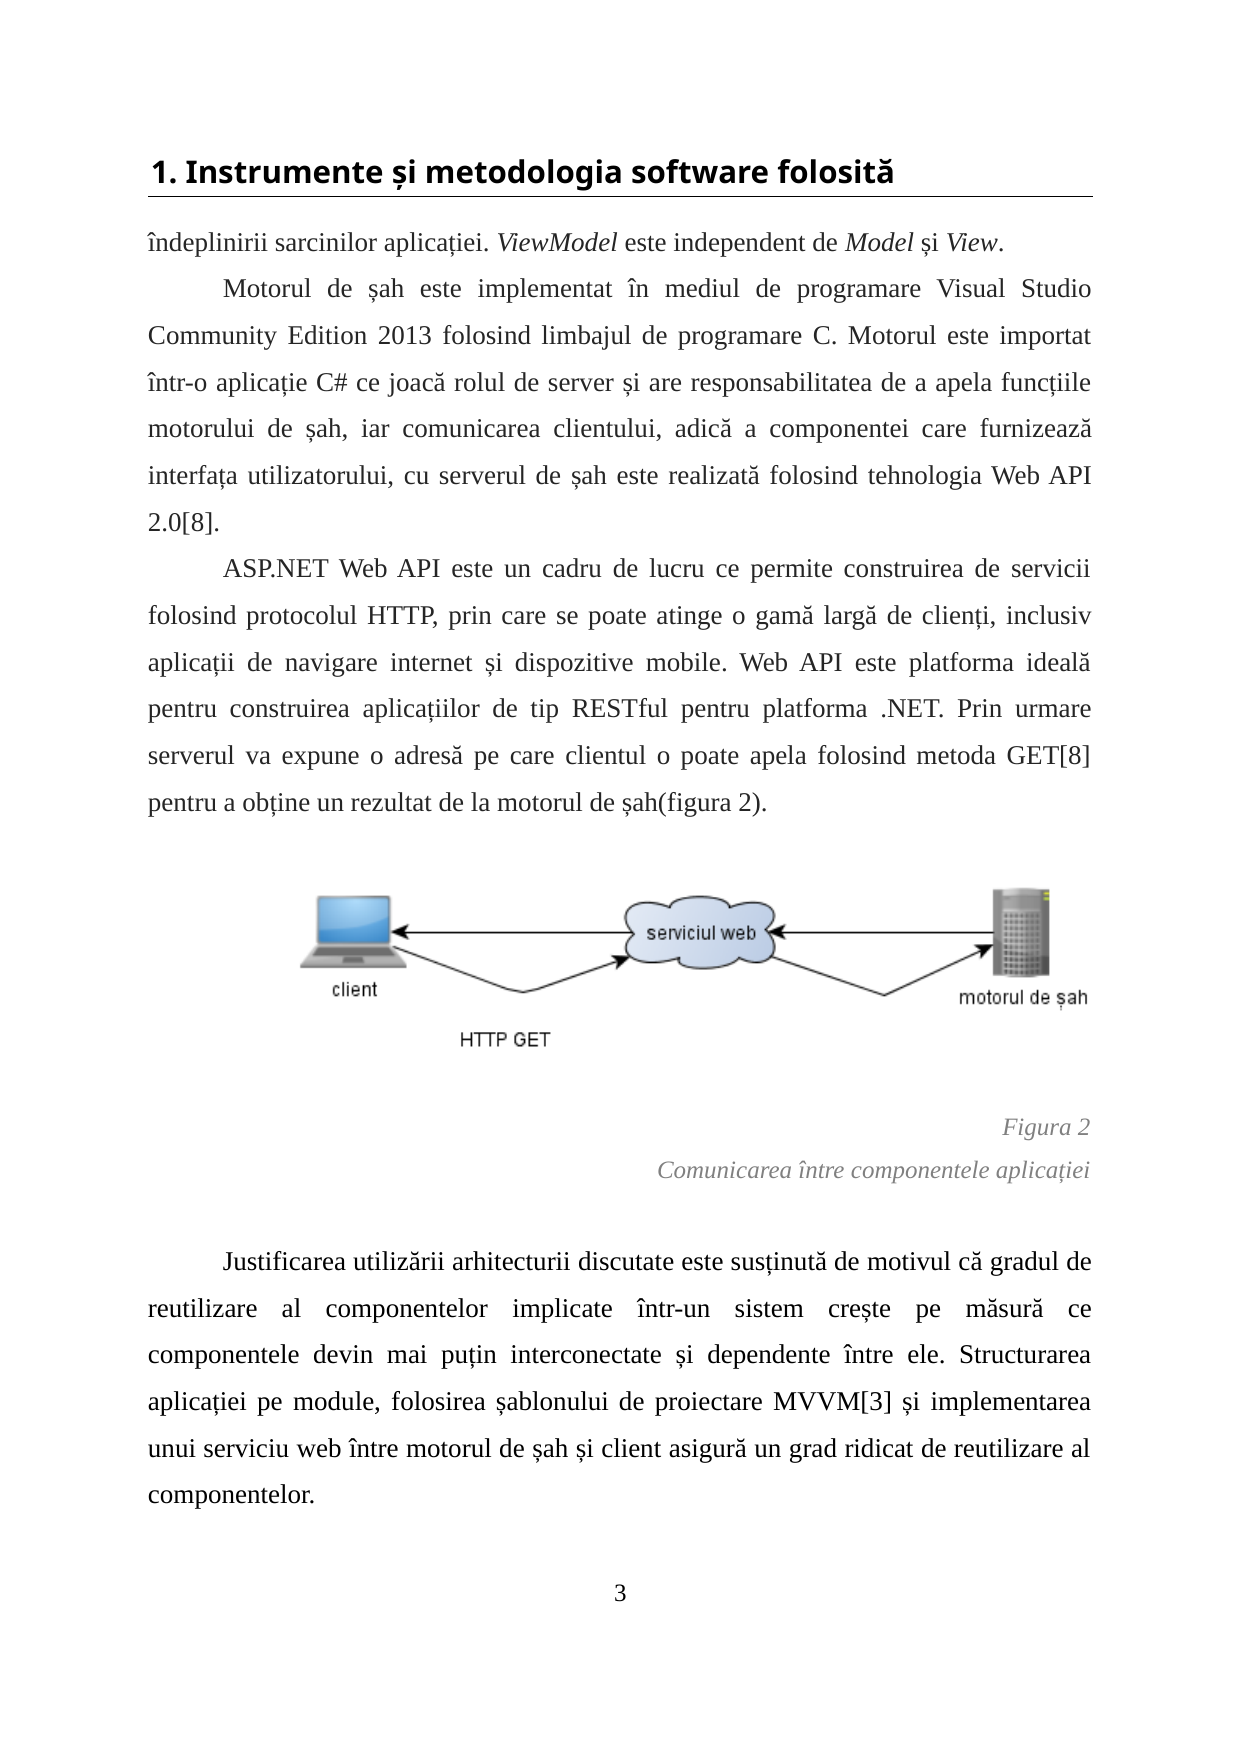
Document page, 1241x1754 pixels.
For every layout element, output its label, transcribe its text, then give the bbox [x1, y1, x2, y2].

text Figura 2 [148, 1112, 1093, 1141]
text ASP.NET Web API este un cadru de lucru ce permite construirea de servicii folosind protocolul HTTP, prin care se poate atinge o gamă largă de clienți, inclusiv aplicații de navigare internet și dispozitive mobile. Web API este platforma ideală pentru construirea aplicațiilor de tip RESTful pentru platforma .NET. Prin urmare serverul va expune o adresă pe care clientul o poate apela folosind metoda GET[8] pentru a obține un rezultat de la motorul de șah(figura 2). [148, 552, 1093, 817]
text Motorul de șah este implementat în mediul de programare Visual Studio Community Edition 2013 folosind limbajul de programare C. Motorul este importat într-o aplicație C# ce joacă rolul de server și are responsabilitatea de a apela funcțiile motorului de șah, iar comunicarea clientului, adică a componentei care furnizează interfața utilizatorului, cu serverul de șah este realizată folosind tehnologia Web API 2.0[8]. [148, 272, 1093, 537]
text îndeplinirii sarcinilor aplicației. ViewModel este independent de Model și View. [148, 226, 1093, 257]
picture [277, 863, 1109, 1075]
text Comunicarea între componentele aplicației [148, 1155, 1093, 1184]
text Justificarea utilizării arhitecturii discutate este susținută de motivul că gradul de reutilizare al componentelor implicate într-un sistem crește pe măsură ce componentele devin mai puțin interconectate și dependente între ele. Structurarea aplicației pe module, folosirea șablonului de proiectare MVVM[3] și implementarea unui serviciu web între motorul de șah și client asigură un grad ridicat de reutilizare al componentelor. [148, 1245, 1093, 1510]
